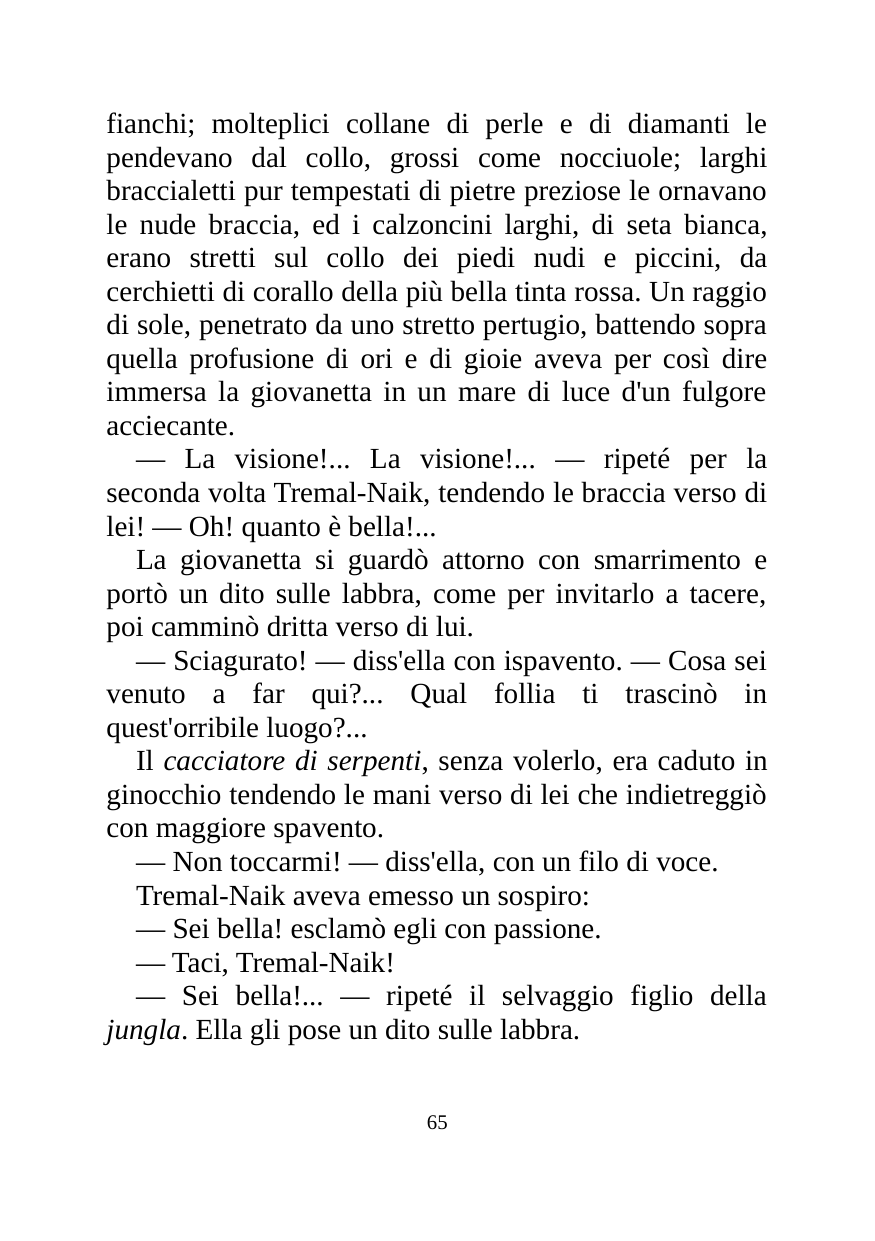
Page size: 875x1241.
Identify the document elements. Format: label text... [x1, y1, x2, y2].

text Il cacciatore di serpenti, senza volerlo, era caduto in ginocchio tendendo le mani verso di lei che indietreggiò con maggiore spavento. [106, 743, 768, 844]
text fianchi; molteplici collane di perle e di diamanti le pendevano dal collo, grossi come nocciuole; larghi braccialetti pur tempestati di pietre preziose le ornavano le nude braccia, ed i calzoncini larghi, di seta bianca, erano stretti sul collo dei piedi nudi e piccini, da cerchietti di corallo della più bella tinta rossa. Un raggio di sole, penetrato da uno stretto pertugio, battendo sopra quella profusione di ori e di gioie aveva per così dire immersa la giovanetta in un mare di luce d'un fulgore acciecante. [106, 106, 768, 442]
text La giovanetta si guardò attorno con smarrimento e portò un dito sulle labbra, come per invitarlo a tacere, poi camminò dritta verso di lui. [106, 542, 768, 643]
text — La visione!... La visione!... — ripeté per la seconda volta Tremal-Naik, tendendo le braccia verso di lei! — Oh! quanto è bella!... [106, 442, 768, 542]
text — Sciagurato! — diss'ella con ispavento. — Cosa sei venuto a far qui?... Qual follia ti trascinò in quest'orribile luogo?... [106, 643, 768, 743]
text — Non toccarmi! — diss'ella, con un filo di voce. [106, 844, 768, 878]
text — Sei bella! esclamò egli con passione. [106, 911, 768, 945]
text Tremal-Naik aveva emesso un sospiro: [106, 878, 768, 911]
text — Sei bella!... — ripeté il selvaggio figlio della jungla. Ella gli pose un dito sulle labbra. [106, 978, 768, 1045]
text — Taci, Tremal-Naik! [106, 945, 768, 978]
